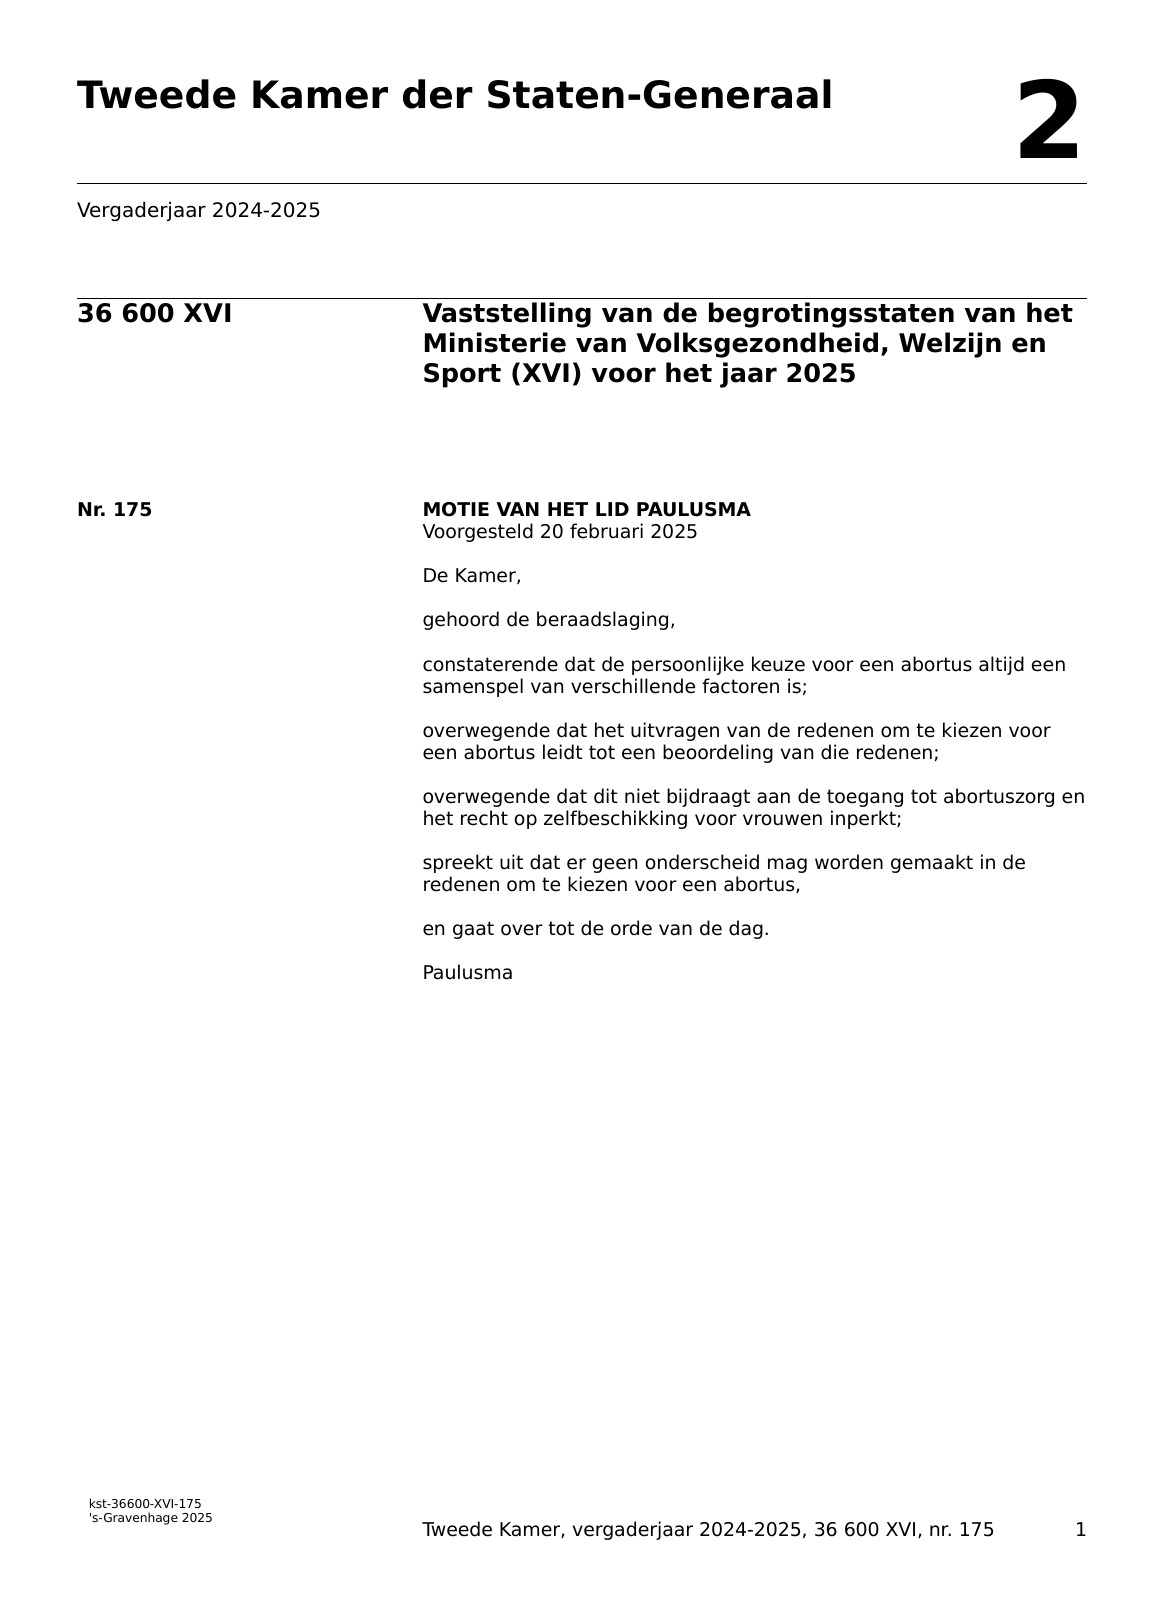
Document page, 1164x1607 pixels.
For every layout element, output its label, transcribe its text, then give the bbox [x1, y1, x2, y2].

text De Kamer, [422, 565, 1087, 587]
text en gaat over tot de orde van de dag. [422, 918, 1087, 940]
text Paulusma [422, 962, 1087, 984]
text constaterende dat de persoonlijke keuze voor een abortus altijd een samenspel van verschillende factoren is; [422, 653, 1087, 697]
table_header Tweede Kamer der Staten-Generaal [77, 59, 886, 183]
subtitle Nr. 175 MOTIE VAN HET LID PAULUSMA [77, 499, 1087, 521]
text kst-36600-XVI-175 [88, 1497, 323, 1511]
text 's-Gravenhage 2025 [88, 1511, 323, 1525]
table_header 2 [886, 59, 1087, 183]
text gehoord de beraadslaging, [422, 609, 1087, 631]
table_cell Vergaderjaar 2024-2025 [77, 184, 1087, 298]
subtitle 36 600 XVI Vaststelling van de begrotingsstaten van het Ministerie van Volksgezondheid, Welzijn en Sport (XVI) voor het jaar 2025 [77, 299, 1087, 388]
text overwegende dat dit niet bijdraagt aan de toegang tot abortuszorg en het recht op zelfbeschikking voor vrouwen inperkt; [422, 786, 1087, 830]
text Voorgesteld 20 februari 2025 [422, 521, 1087, 543]
text spreekt uit dat er geen onderscheid mag worden gemaakt in de redenen om te kiezen voor een abortus, [422, 852, 1087, 896]
text overwegende dat het uitvragen van de redenen om te kiezen voor een abortus leidt tot een beoordeling van die redenen; [422, 720, 1087, 764]
